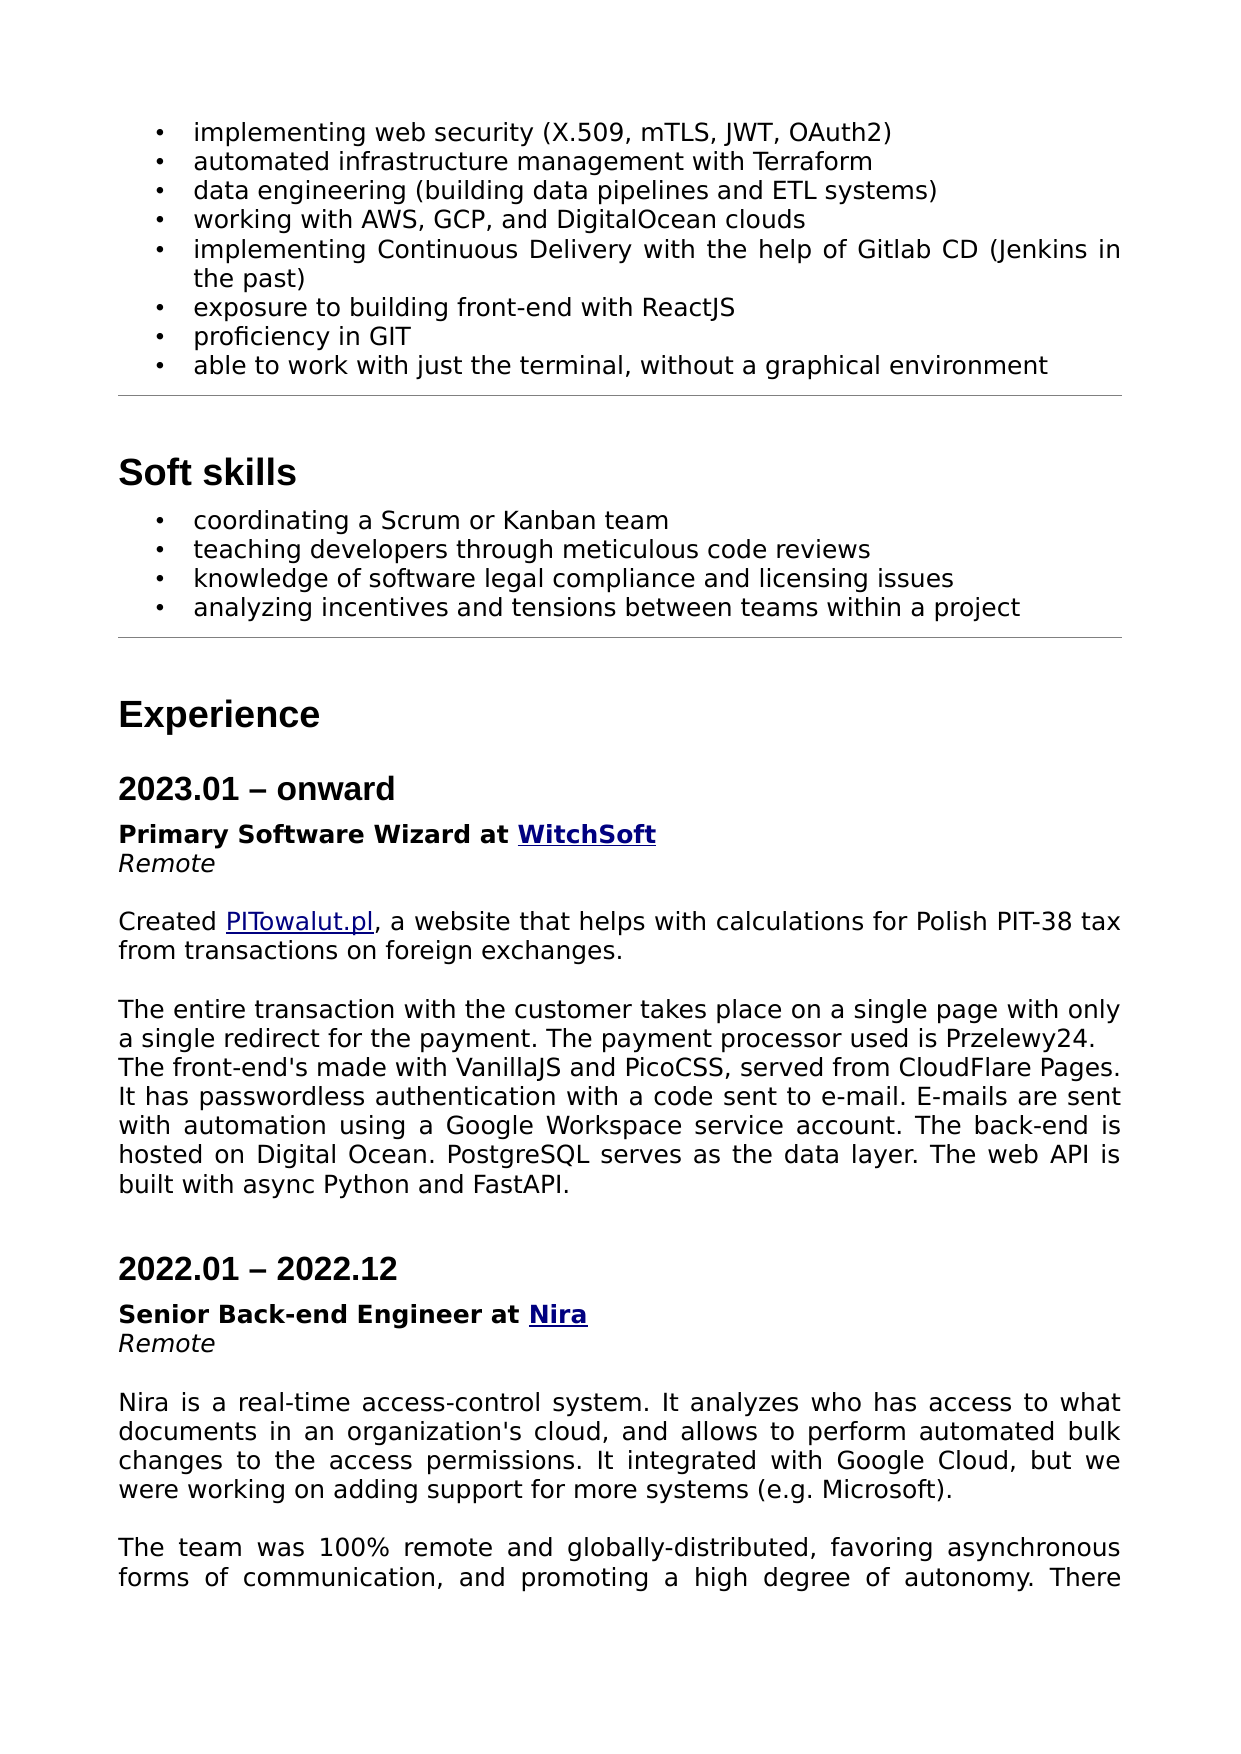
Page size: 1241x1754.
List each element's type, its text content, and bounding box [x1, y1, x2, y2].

list coordinating a Scrum or Kanban team [156, 506, 1122, 535]
list proficiency in GIT [156, 322, 1122, 351]
text It has passwordless authentication with a code sent to e-mail. E-mails are sent with automation using a Google Workspace service account. The back-end is hosted on Digital Ocean. PostgreSQL serves as the data layer. The web API is built with async Python and FastAPI. [118, 1082, 1122, 1199]
list implementing web security (X.509, mTLS, JWT, OAuth2) [156, 118, 1122, 147]
text The front-end's made with VanillaJS and PicoCSS, served from CloudFlare Pages. [118, 1053, 1122, 1082]
subtitle Experience [118, 692, 1122, 735]
list exposure to building front-end with ReactJS [156, 293, 1122, 322]
text Remote [118, 849, 1122, 878]
subtitle 2023.01 – onward [118, 769, 1122, 807]
list automated infrastructure management with Terraform [156, 147, 1122, 176]
text Senior Back-end Engineer at Nira [118, 1300, 1122, 1329]
text Remote [118, 1329, 1122, 1358]
list data engineering (building data pipelines and ETL systems) [156, 176, 1122, 206]
text Nira is a real-time access-control system. It analyzes who has access to what documents in an organization's cloud, and allows to perform automated bulk changes to the access permissions. It integrated with Google Cloud, but we were working on adding support for more systems (e.g. Microsoft). [118, 1388, 1122, 1504]
list able to work with just the terminal, without a graphical environment [156, 351, 1122, 381]
list knowledge of software legal compliance and licensing issues [156, 564, 1122, 593]
list implementing Continuous Delivery with the help of Gitlab CD (Jenkins in the past) [156, 235, 1122, 293]
list analyzing incentives and tensions between teams within a project [156, 593, 1122, 623]
list teaching developers through meticulous code reviews [156, 535, 1122, 564]
subtitle Soft skills [118, 450, 1122, 493]
text Created PITowalut.pl, a website that helps with calculations for Polish PIT-38 tax from transactions on foreign exchanges. [118, 907, 1122, 966]
text The entire transaction with the customer takes place on a single page with only a single redirect for the payment. The payment processor used is Przelewy24. [118, 995, 1122, 1053]
subtitle 2022.01 – 2022.12 [118, 1249, 1122, 1288]
text The team was 100% remote and globally-distributed, favoring asynchronous forms of communication, and promoting a high degree of autonomy. There [118, 1533, 1122, 1592]
text Primary Software Wizard at WitchSoft [118, 820, 1122, 849]
list working with AWS, GCP, and DigitalOcean clouds [156, 206, 1122, 235]
